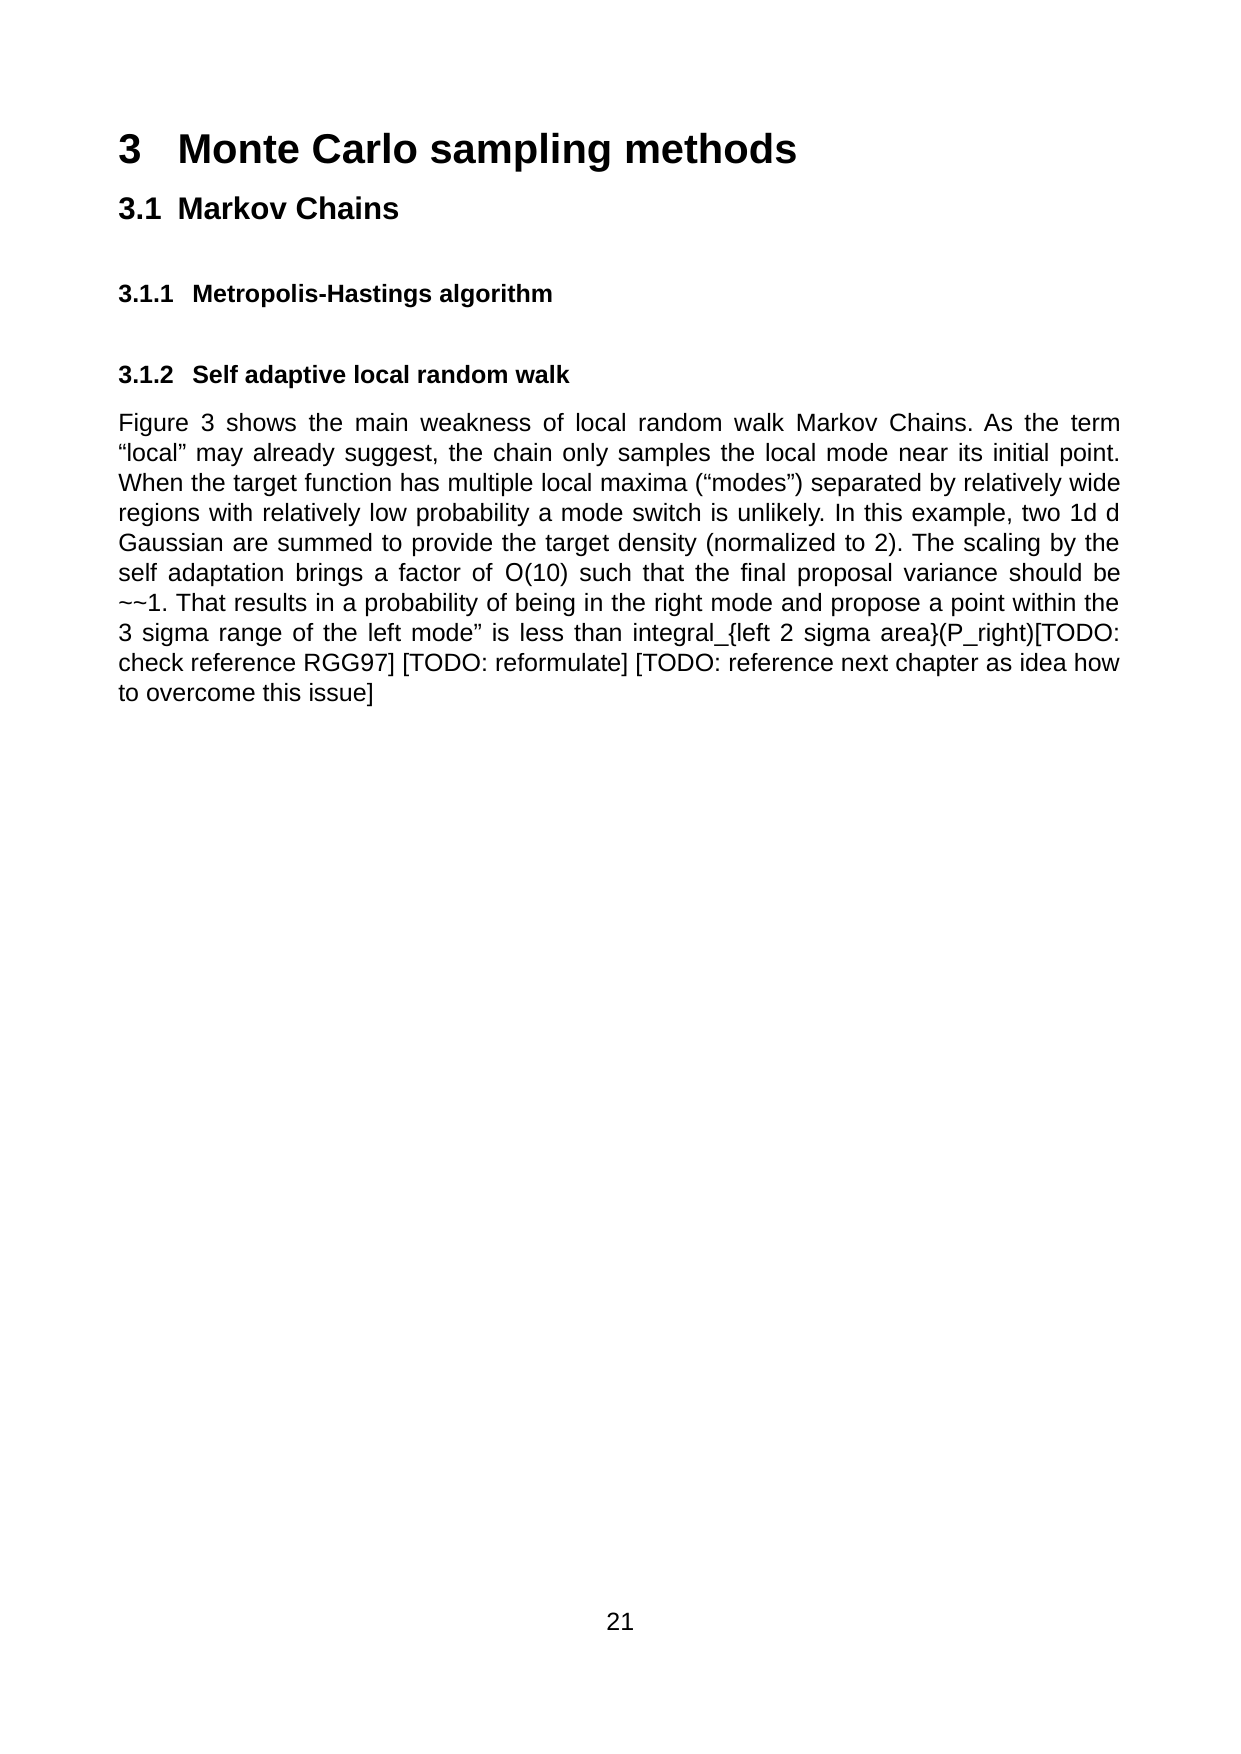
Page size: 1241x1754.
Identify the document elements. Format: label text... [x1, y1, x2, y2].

subtitle Self adaptive local random walk [118, 360, 1122, 389]
subtitle Markov Chains [118, 190, 1122, 226]
subtitle Monte Carlo sampling methods [118, 124, 1122, 172]
text Figure 3 shows the main weakness of local random walk Markov Chains. As the term “local” may already suggest, the chain only samples the local mode near its initial point. When the target function has multiple local maxima (“modes”) separated by relatively wide regions with relatively low probability a mode switch is unlikely. In this example, two 1d d Gaussian are summed to provide the target density (normalized to 2). The scaling by the self adaptation brings a factor of O(10) such that the final proposal variance should be ~~1. That results in a probability of being in the right mode and propose a point within the 3 sigma range of the left mode” is less than integral_{left 2 sigma area}(P_right)[TODO: check reference RGG97] [TODO: reformulate] [TODO: reference next chapter as idea how to overcome this issue] [118, 407, 1122, 707]
subtitle Metropolis-Hastings algorithm [118, 279, 1122, 308]
